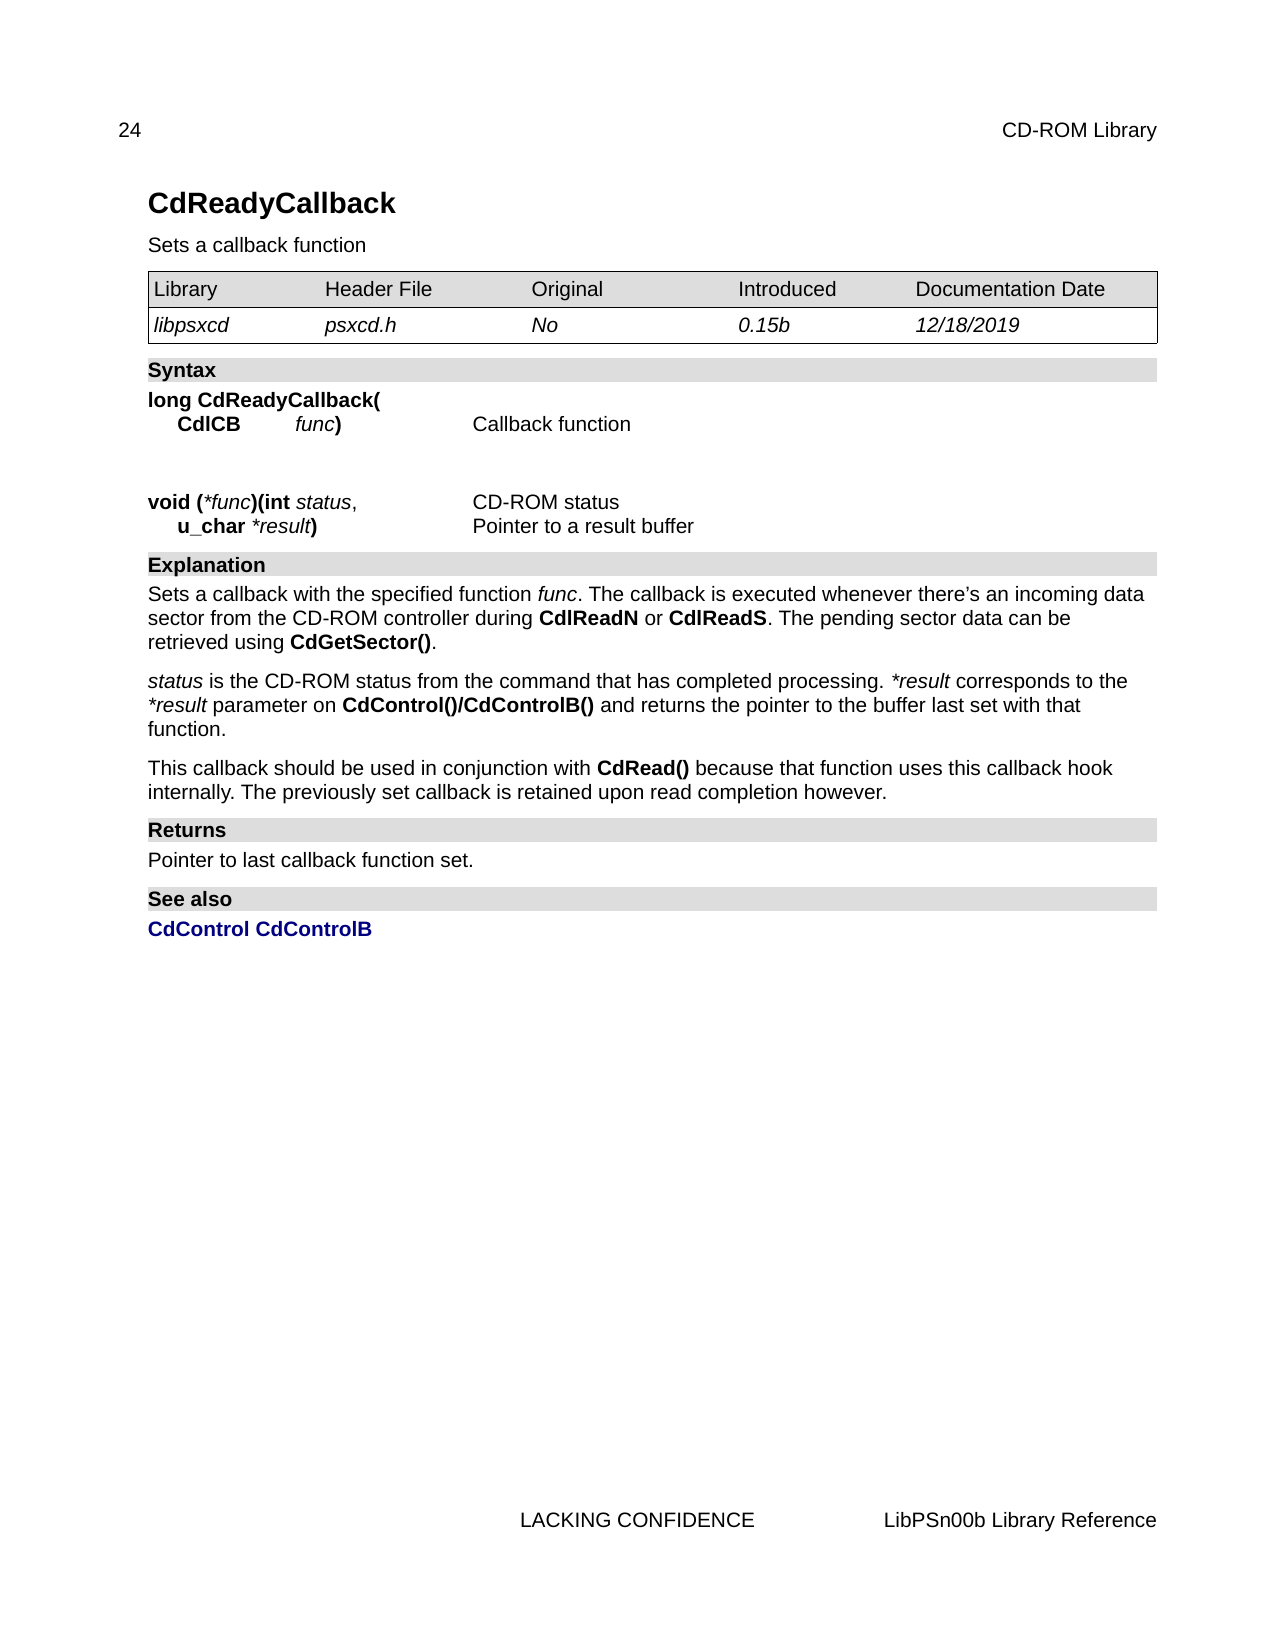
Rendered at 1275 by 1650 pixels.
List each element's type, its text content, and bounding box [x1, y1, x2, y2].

text long CdReadyCallback( [148, 388, 1157, 412]
text status is the CD-ROM status from the command that has completed processing. *result corresponds to the *result parameter on CdControl()/CdControlB() and returns the pointer to the buffer last set with that function. [148, 669, 1157, 741]
text Pointer to last callback function set. [148, 848, 1157, 872]
text Sets a callback function [148, 232, 1157, 256]
subtitle See also [148, 887, 1157, 911]
text libpsxcd psxcd.h No 0.15b 12/18/2019 [149, 308, 1157, 343]
subtitle Explanation [148, 552, 1157, 576]
text u_char *result) Pointer to a result buffer [148, 513, 1157, 537]
text Sets a callback with the specified function func. The callback is executed whenever there’s an incoming data sector from the CD-ROM controller during CdlReadN or CdlReadS. The pending sector data can be retrieved using CdGetSector(). [148, 582, 1157, 654]
text Library Header File Original Introduced Documentation Date [149, 272, 1157, 307]
text This callback should be used in conjunction with CdRead() because that function uses this callback hook internally. The previously set callback is retained upon read completion however. [148, 756, 1157, 803]
text CdlCB func) Callback function [148, 412, 1157, 436]
subtitle CdReadyCallback [148, 186, 1157, 220]
subtitle Returns [148, 818, 1157, 842]
text void (*func)(int status, CD-ROM status [148, 489, 1157, 513]
subtitle Syntax [148, 358, 1157, 382]
text CdControl CdControlB [148, 917, 1157, 941]
